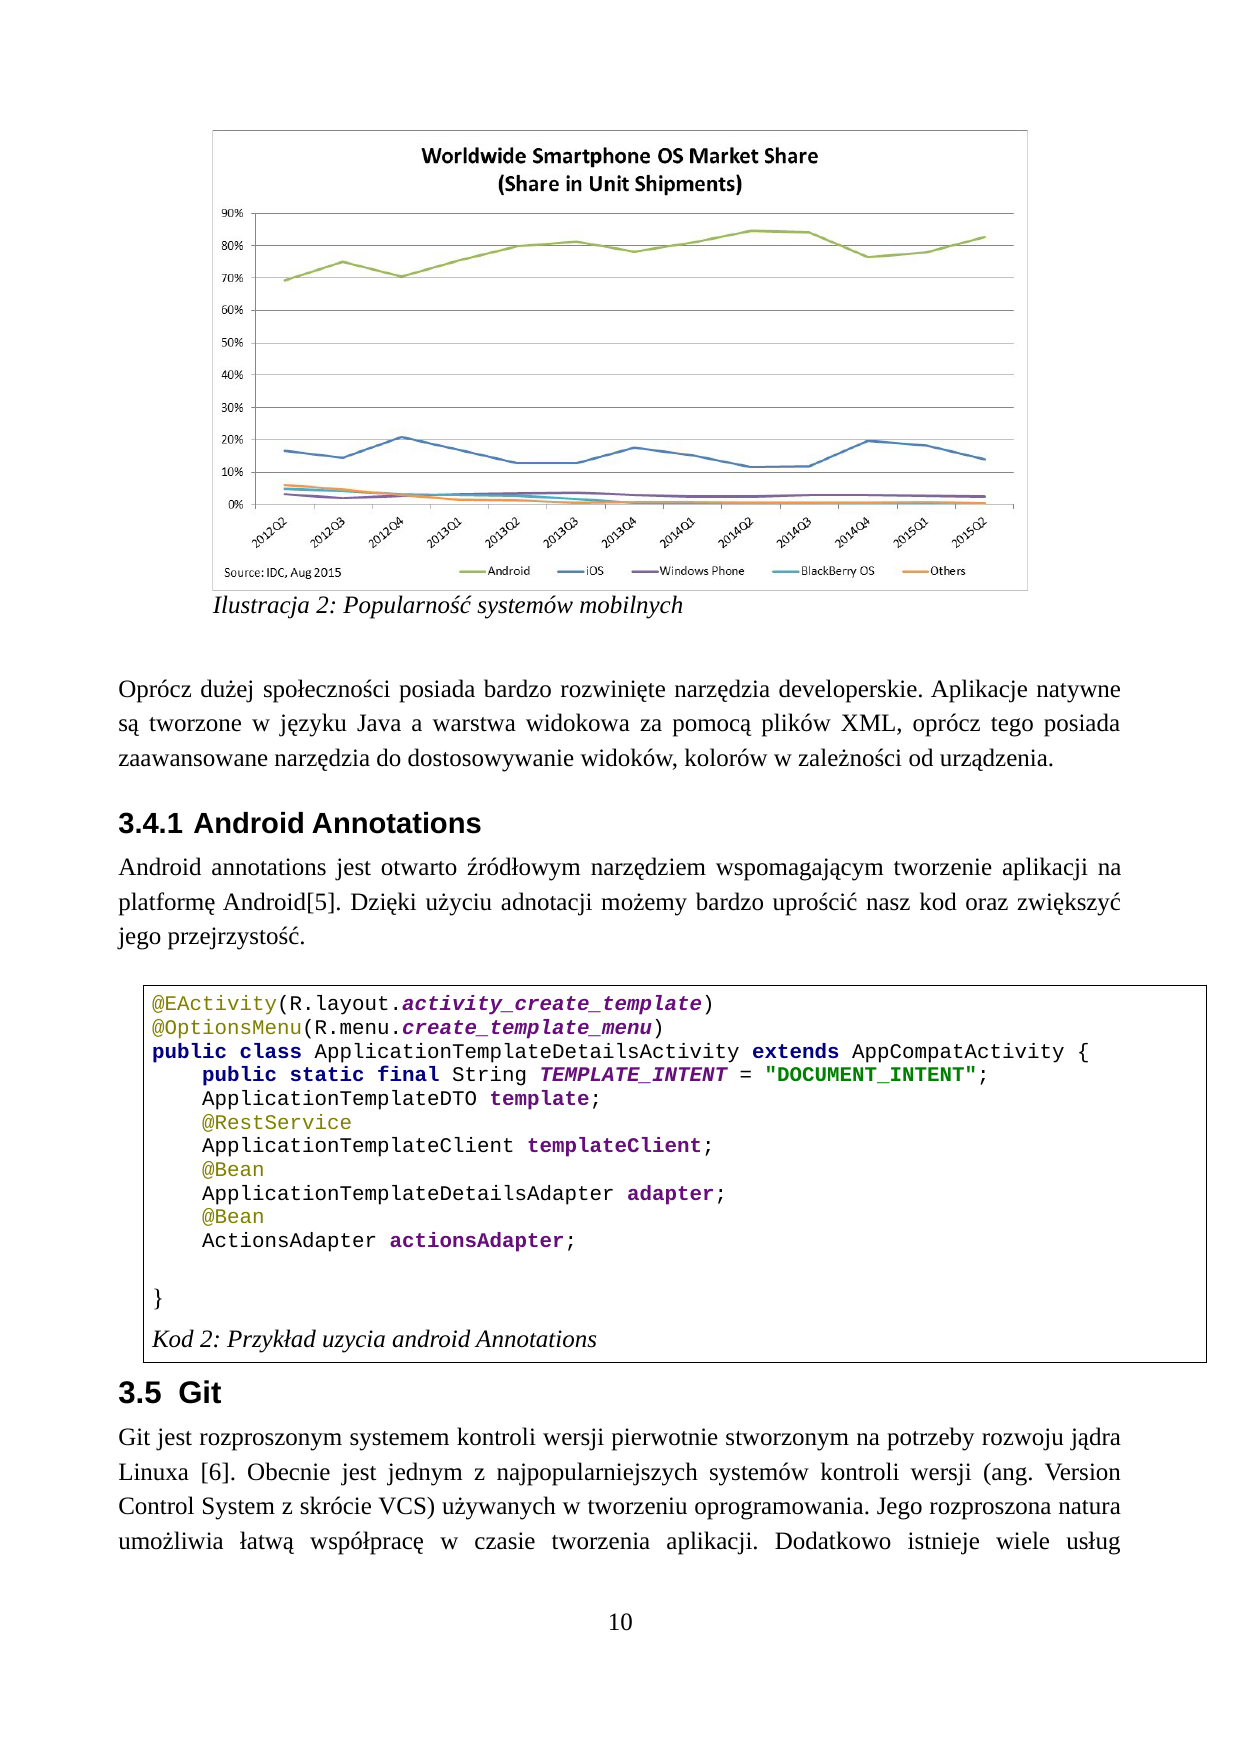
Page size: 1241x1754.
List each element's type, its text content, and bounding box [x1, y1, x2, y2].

text ApplicationTemplateDTO template; [152, 1088, 1198, 1112]
subtitle Git [118, 1040, 1122, 1410]
picture [212, 130, 1028, 591]
text @EActivity(R.layout.activity_create_template) [152, 993, 1198, 1017]
text Android annotations jest otwarto źródłowym narzędziem wspomagającym tworzenie aplikacji na platformę Android[5]. Dzięki użyciu adnotacji możemy bardzo uprościć nasz kod oraz zwiększyć jego przejrzystość. [118, 852, 1122, 950]
text Git jest rozproszonym systemem kontroli wersji pierwotnie stworzonym na potrzeby rozwoju jądra Linuxa [6]. Obecnie jest jednym z najpopularniejszych systemów kontroli wersji (ang. Version Control System z skrócie VCS) używanych w tworzeniu oprogramowania. Jego rozproszona natura umożliwia łatwą współpracę w czasie tworzenia aplikacji. Dodatkowo istnieje wiele usług [118, 1422, 1122, 1554]
text @OptionsMenu(R.menu.create_template_menu) [152, 1017, 1198, 1041]
text public class ApplicationTemplateDetailsActivity extends AppCompatActivity { [152, 1041, 1198, 1064]
text ApplicationTemplateClient templateClient; [152, 1135, 1198, 1159]
text Oprócz dużej społeczności posiada bardzo rozwinięte narzędzia developerskie. Aplikacje natywne są tworzone w języku Java a warstwa widokowa za pomocą plików XML, oprócz tego posiada zaawansowane narzędzia do dostosowywanie widoków, kolorów w zależności od urządzenia. [118, 674, 1122, 772]
text Ilustracja 2: Popularność systemów mobilnych [213, 591, 1028, 619]
text @Bean [152, 1206, 1198, 1230]
text ApplicationTemplateDetailsAdapter adapter; [152, 1183, 1198, 1206]
text @RestService [152, 1112, 1198, 1135]
subtitle Android Annotations [118, 806, 1122, 840]
text public static final String TEMPLATE_INTENT = "DOCUMENT_INTENT"; [152, 1064, 1198, 1088]
text ActionsAdapter actionsAdapter; [152, 1230, 1198, 1253]
text Kod 2: Przykład uzycia android Annotations [152, 1324, 1198, 1353]
text } [152, 1283, 1198, 1312]
text @Bean [152, 1159, 1198, 1183]
